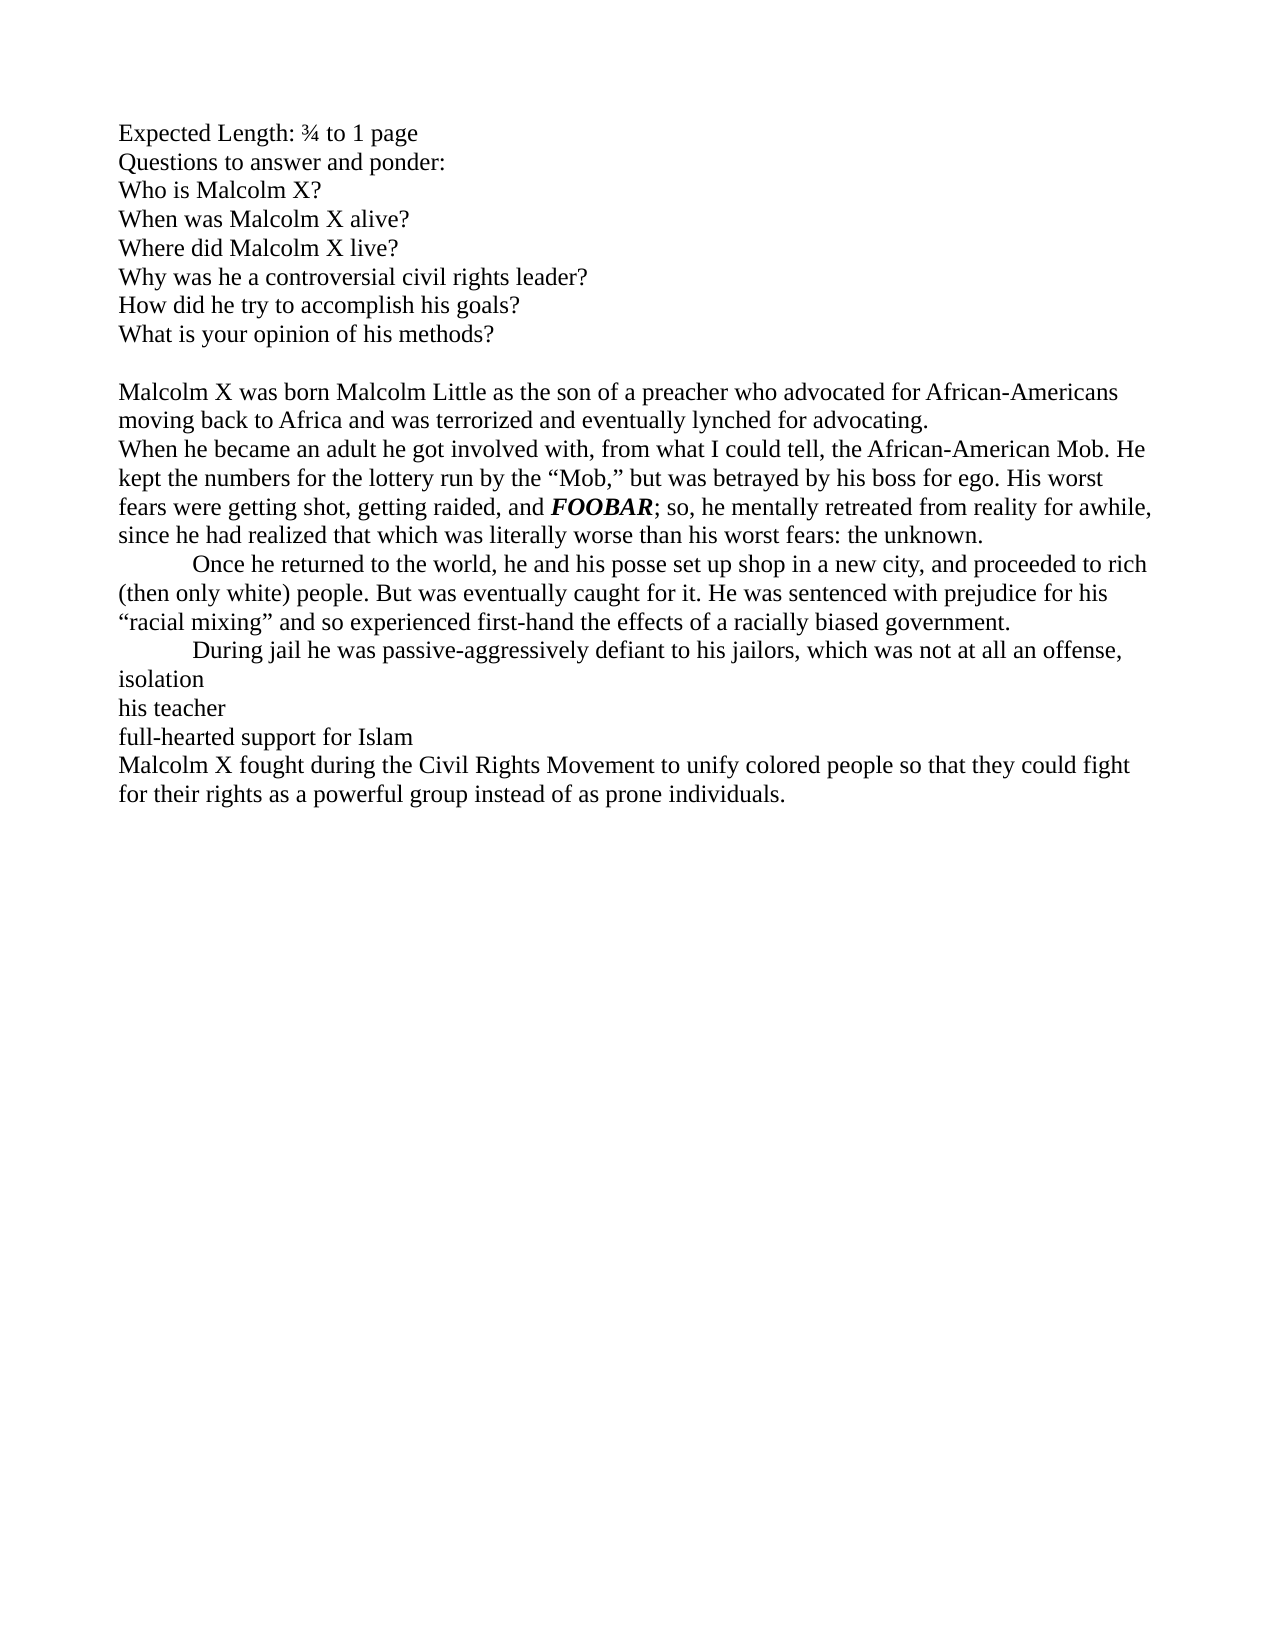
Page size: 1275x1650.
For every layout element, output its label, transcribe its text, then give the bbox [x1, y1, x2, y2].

text How did he try to accomplish his goals? [118, 291, 1157, 319]
text full-hearted support for Islam [118, 722, 1157, 751]
text When he became an adult he got involved with, from what I could tell, the African-American Mob. He kept the numbers for the lottery run by the “Mob,” but was betrayed by his boss for ego. His worst fears were getting shot, getting raided, and FOOBAR; so, he mentally retreated from reality for awhile, since he had realized that which was literally worse than his worst fears: the unknown. [118, 434, 1157, 549]
text During jail he was passive-aggressively defiant to his jailors, which was not at all an offense, [118, 636, 1157, 664]
text isolation [118, 664, 1157, 693]
text When was Malcolm X alive? [118, 204, 1157, 233]
text Where did Malcolm X live? [118, 233, 1157, 262]
text his teacher [118, 693, 1157, 722]
text Malcolm X was born Malcolm Little as the son of a preacher who advocated for African-Americans moving back to Africa and was terrorized and eventually lynched for advocating. [118, 377, 1157, 434]
text Expected Length: ¾ to 1 page [118, 118, 1157, 147]
text Questions to answer and ponder: [118, 147, 1157, 176]
text Once he returned to the world, he and his posse set up shop in a new city, and proceeded to rich (then only white) people. But was eventually caught for it. He was sentenced with prejudice for his “racial mixing” and so experienced first-hand the effects of a racially biased government. [118, 549, 1157, 636]
text Malcolm X fought during the Civil Rights Movement to unify colored people so that they could fight for their rights as a powerful group instead of as prone individuals. [118, 751, 1157, 808]
text Why was he a controversial civil rights leader? [118, 262, 1157, 291]
text Who is Malcolm X? [118, 176, 1157, 204]
text What is your opinion of his methods? [118, 319, 1157, 348]
